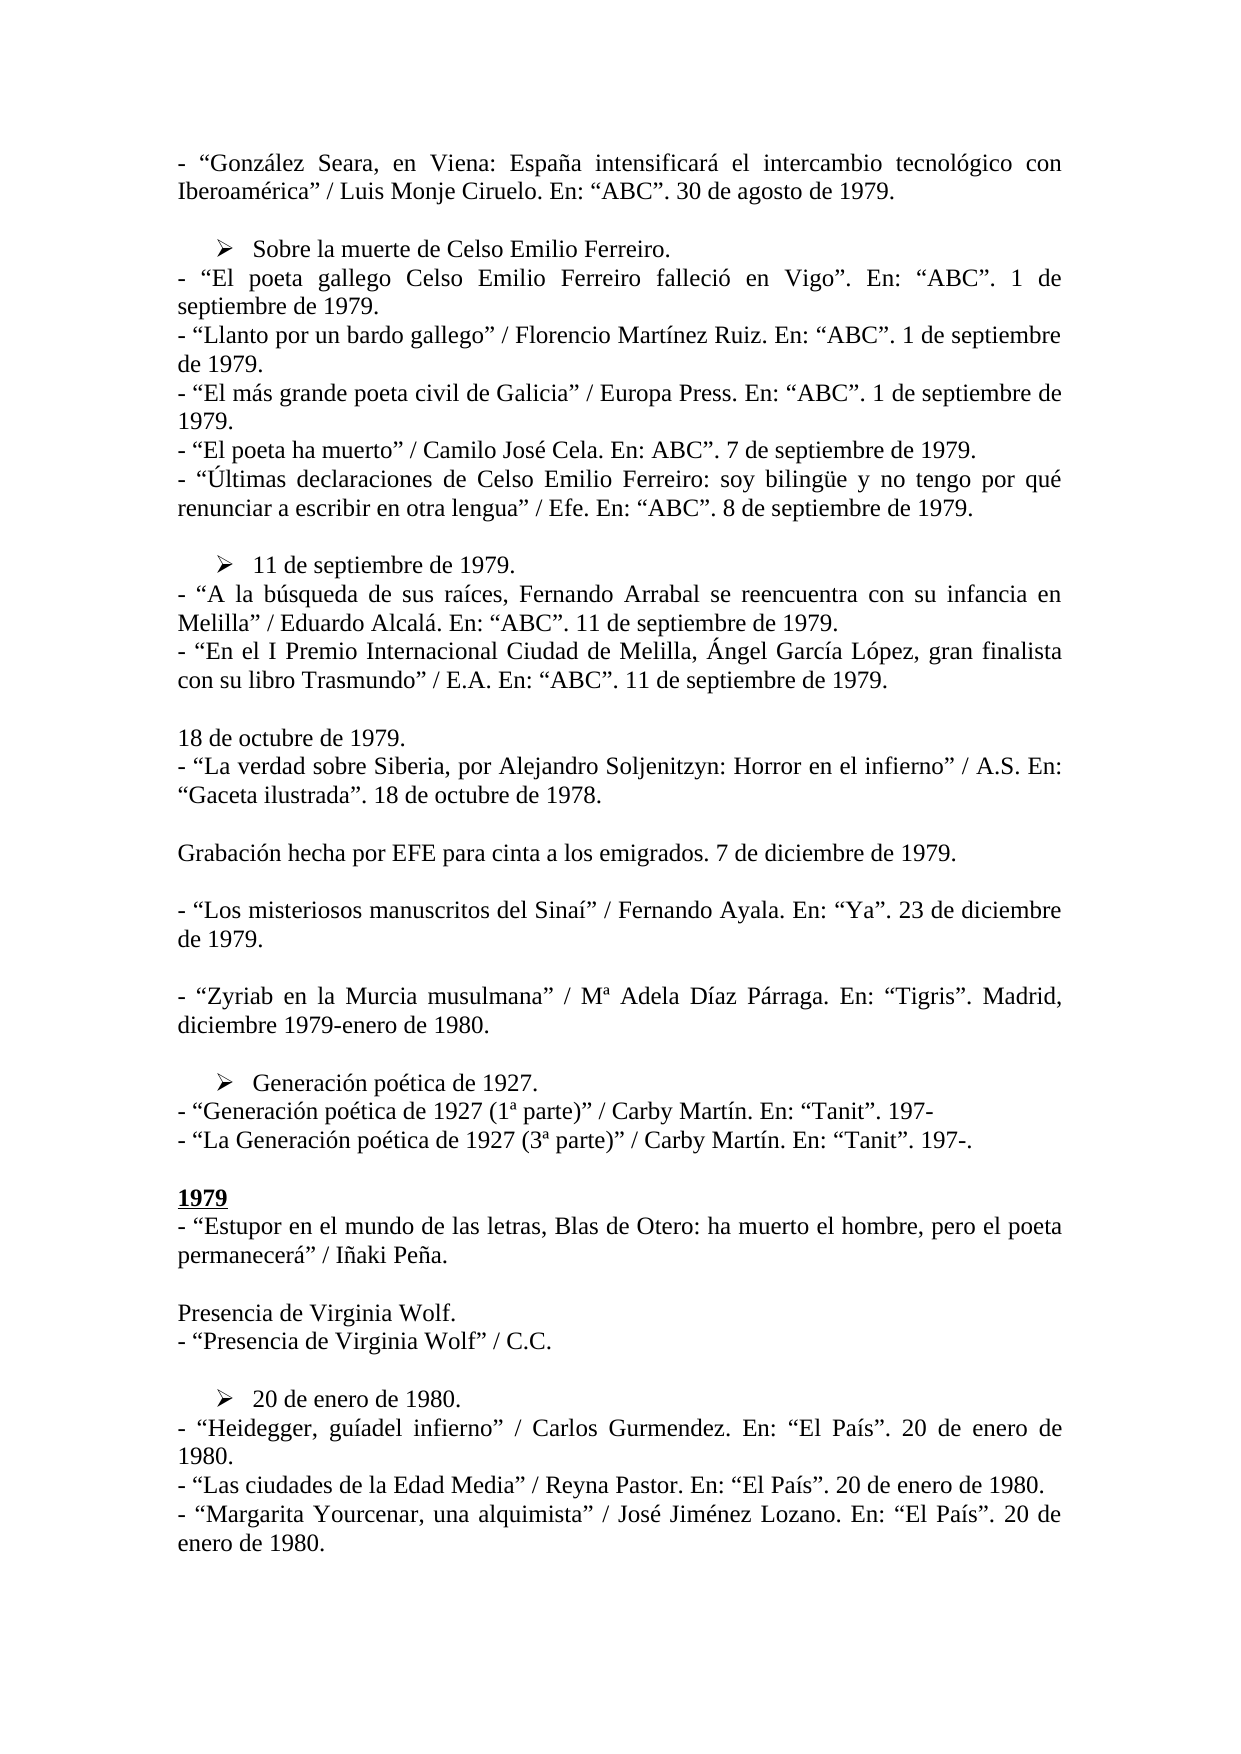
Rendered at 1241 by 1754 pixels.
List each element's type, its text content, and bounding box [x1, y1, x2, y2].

text - “La Generación poética de 1927 (3ª parte)” / Carby Martín. En: “Tanit”. 197-. [177, 1125, 1063, 1154]
text - “Los misteriosos manuscritos del Sinaí” / Fernando Ayala. En: “Ya”. 23 de diciembre de 1979. [177, 895, 1063, 953]
text 18 de octubre de 1979. [177, 723, 1063, 751]
list 20 de enero de 1980. [215, 1384, 1063, 1413]
text - “Llanto por un bardo gallego” / Florencio Martínez Ruiz. En: “ABC”. 1 de septiembre de 1979. [177, 320, 1063, 378]
list Generación poética de 1927. [215, 1068, 1063, 1096]
list Sobre la muerte de Celso Emilio Ferreiro. [215, 234, 1063, 263]
text - “Las ciudades de la Edad Media” / Reyna Pastor. En: “El País”. 20 de enero de 1980. [177, 1470, 1063, 1499]
text - “González Seara, en Viena: España intensificará el intercambio tecnológico con Iberoamérica” / Luis Monje Ciruelo. En: “ABC”. 30 de agosto de 1979. [177, 148, 1063, 205]
text - “Últimas declaraciones de Celso Emilio Ferreiro: soy bilingüe y no tengo por qué renunciar a escribir en otra lengua” / Efe. En: “ABC”. 8 de septiembre de 1979. [177, 464, 1063, 521]
text - “Presencia de Virginia Wolf” / C.C. [177, 1326, 1063, 1355]
text - “El poeta gallego Celso Emilio Ferreiro falleció en Vigo”. En: “ABC”. 1 de septiembre de 1979. [177, 263, 1063, 320]
text - “Zyriab en la Murcia musulmana” / Mª Adela Díaz Párraga. En: “Tigris”. Madrid, diciembre 1979-enero de 1980. [177, 981, 1063, 1039]
text - “El poeta ha muerto” / Camilo José Cela. En: ABC”. 7 de septiembre de 1979. [177, 435, 1063, 464]
text 1979 [177, 1183, 1063, 1211]
text - “En el I Premio Internacional Ciudad de Melilla, Ángel García López, gran finalista con su libro Trasmundo” / E.A. En: “ABC”. 11 de septiembre de 1979. [177, 636, 1063, 694]
list 11 de septiembre de 1979. [215, 550, 1063, 579]
text Grabación hecha por EFE para cinta a los emigrados. 7 de diciembre de 1979. [177, 838, 1063, 866]
text - “A la búsqueda de sus raíces, Fernando Arrabal se reencuentra con su infancia en Melilla” / Eduardo Alcalá. En: “ABC”. 11 de septiembre de 1979. [177, 579, 1063, 636]
text Presencia de Virginia Wolf. [177, 1298, 1063, 1326]
text - “La verdad sobre Siberia, por Alejandro Soljenitzyn: Horror en el infierno” / A.S. En: “Gaceta ilustrada”. 18 de octubre de 1978. [177, 751, 1063, 809]
text - “Heidegger, guíadel infierno” / Carlos Gurmendez. En: “El País”. 20 de enero de 1980. [177, 1413, 1063, 1470]
text - “Margarita Yourcenar, una alquimista” / José Jiménez Lozano. En: “El País”. 20 de enero de 1980. [177, 1499, 1063, 1556]
text - “El más grande poeta civil de Galicia” / Europa Press. En: “ABC”. 1 de septiembre de 1979. [177, 378, 1063, 435]
text - “Estupor en el mundo de las letras, Blas de Otero: ha muerto el hombre, pero el poeta permanecerá” / Iñaki Peña. [177, 1211, 1063, 1269]
text - “Generación poética de 1927 (1ª parte)” / Carby Martín. En: “Tanit”. 197- [177, 1096, 1063, 1125]
